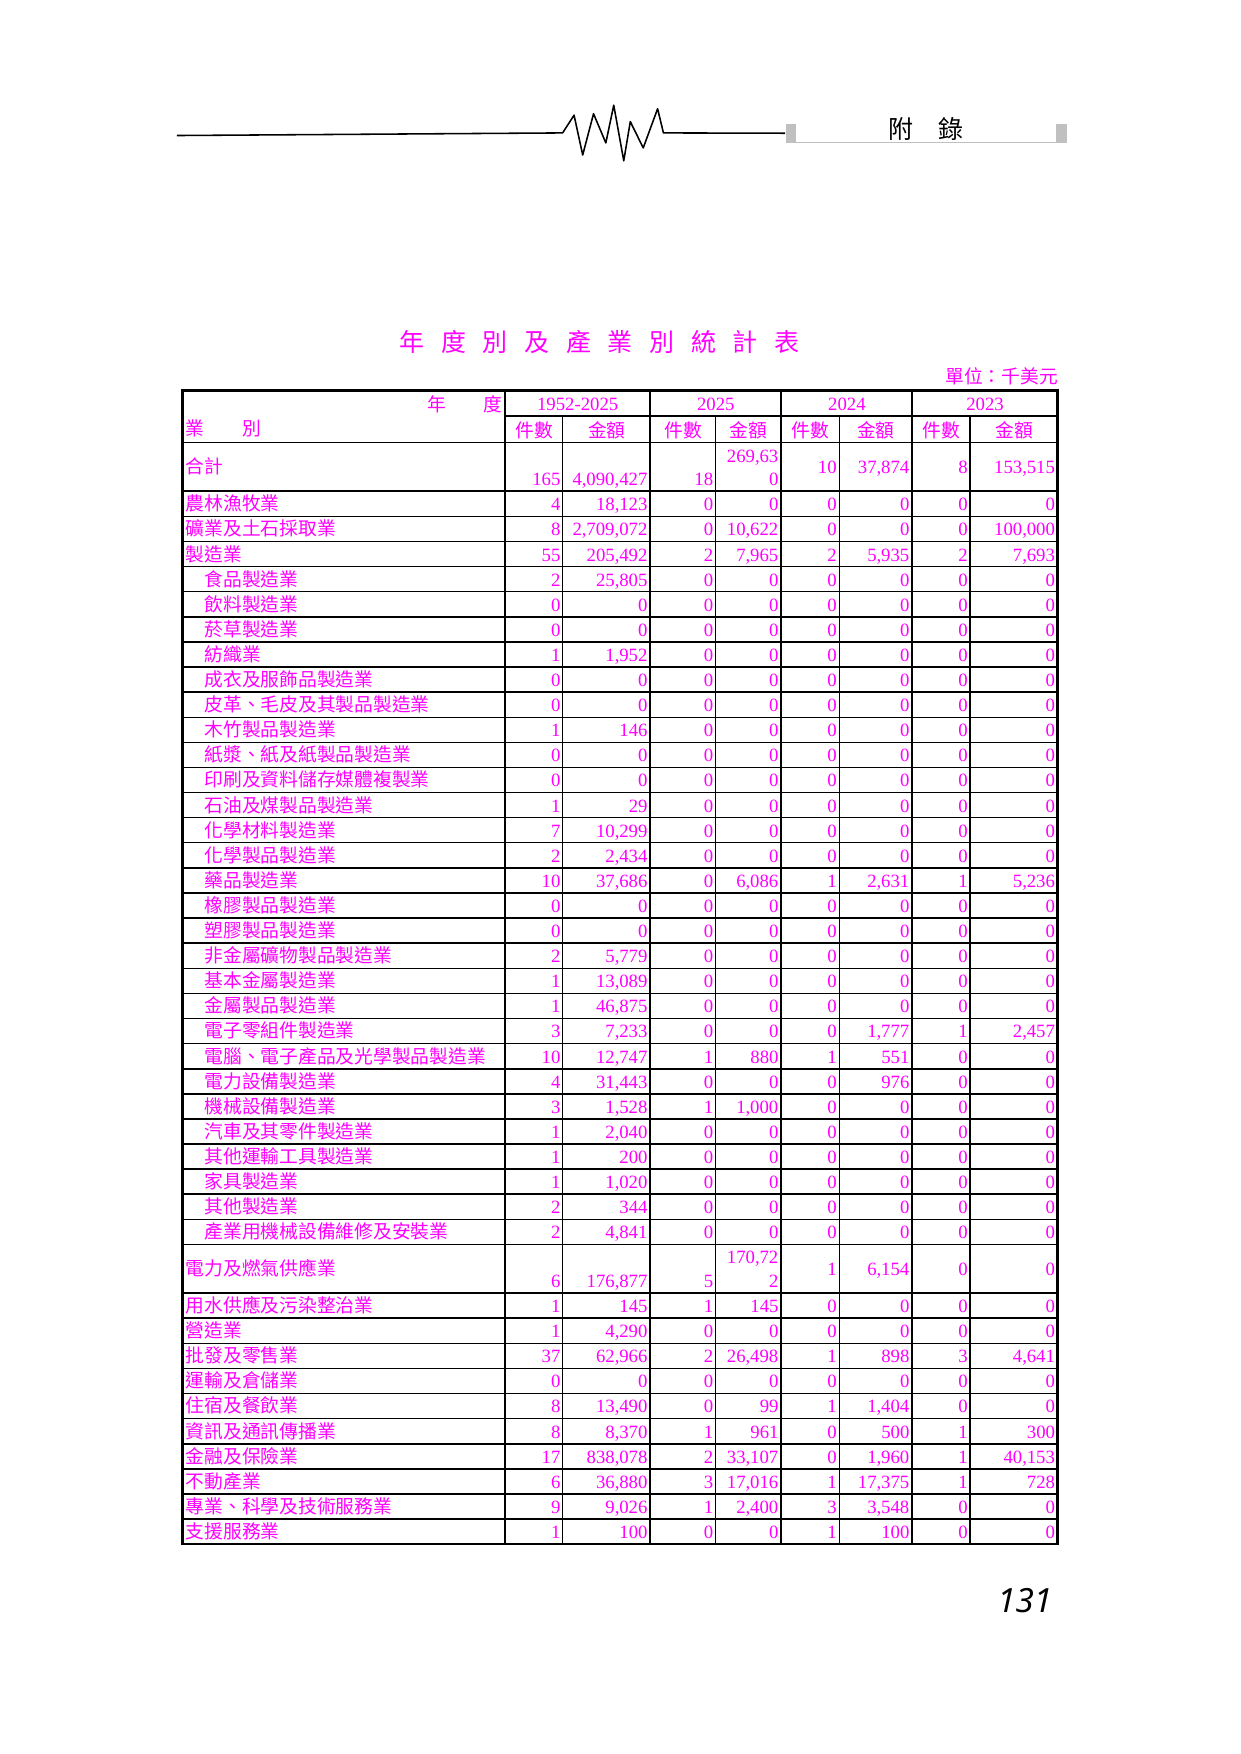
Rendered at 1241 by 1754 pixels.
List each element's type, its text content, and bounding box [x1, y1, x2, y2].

table_cell 0 [716, 492, 780, 516]
table_cell 0 [716, 1019, 780, 1043]
table_cell 0 [782, 1095, 839, 1118]
table_cell 0 [840, 592, 911, 616]
table_cell 26,498 [716, 1344, 780, 1367]
table_cell 金額 [840, 417, 911, 442]
table_cell 1 [651, 1294, 715, 1317]
table_cell 40,153 [971, 1445, 1056, 1468]
table_cell 0 [651, 718, 715, 741]
table_cell 0 [840, 718, 911, 741]
table_cell 10 [782, 443, 839, 490]
table_cell 0 [716, 668, 780, 691]
table_cell 55 [506, 542, 562, 566]
table_cell 0 [782, 1019, 839, 1043]
table_cell 0 [782, 793, 839, 817]
table_cell 0 [782, 693, 839, 716]
table_cell 7,965 [716, 542, 780, 566]
table_cell 3 [913, 1344, 969, 1367]
table_cell 0 [913, 1145, 969, 1168]
table_cell 0 [651, 643, 715, 666]
table_cell 898 [840, 1344, 911, 1367]
table_cell 0 [716, 693, 780, 716]
table_cell 100 [563, 1520, 649, 1543]
table_cell 13,089 [563, 969, 649, 992]
table_cell 0 [971, 592, 1056, 616]
table_cell 0 [716, 643, 780, 666]
table_cell 非金屬礦物製品製造業 [184, 944, 504, 967]
table_cell 0 [716, 818, 780, 842]
table_cell 1 [506, 643, 562, 666]
table_cell 3 [506, 1095, 562, 1118]
table_cell 0 [563, 618, 649, 641]
table_cell 0 [913, 1520, 969, 1543]
table_cell 9,026 [563, 1495, 649, 1518]
table_cell 0 [651, 1394, 715, 1418]
table_cell 0 [716, 1145, 780, 1168]
table_cell 36,880 [563, 1470, 649, 1493]
table_cell 2,040 [563, 1120, 649, 1143]
table_cell 專業、科學及技術服務業 [184, 1495, 504, 1518]
table_cell 0 [913, 643, 969, 666]
table_cell 10 [506, 1044, 562, 1068]
table_cell 0 [716, 894, 780, 917]
table_cell 0 [506, 693, 562, 716]
table_cell 0 [971, 1520, 1056, 1543]
table_cell 紙漿、紙及紙製品製造業 [184, 743, 504, 767]
table_cell 電力設備製造業 [184, 1070, 504, 1093]
table_header 2023 [913, 392, 1056, 415]
table_cell 8 [506, 1419, 562, 1443]
table_cell 金額 [563, 417, 649, 442]
table_cell 0 [913, 1294, 969, 1317]
table_cell 0 [651, 1369, 715, 1393]
table_cell 100,000 [971, 517, 1056, 541]
table_cell 0 [716, 793, 780, 817]
table_cell 153,515 [971, 443, 1056, 490]
table_cell 0 [782, 1419, 839, 1443]
table_cell 3 [506, 1019, 562, 1043]
table_cell 4,841 [563, 1220, 649, 1243]
table_cell 成衣及服飾品製造業 [184, 668, 504, 691]
table_cell 4,641 [971, 1344, 1056, 1367]
table_cell 6,154 [840, 1245, 911, 1292]
table_cell 17 [506, 1445, 562, 1468]
table_cell 0 [971, 1369, 1056, 1393]
table_cell 1 [913, 1470, 969, 1493]
table_cell 0 [716, 1070, 780, 1093]
table_cell 0 [840, 693, 911, 716]
table_cell 0 [716, 994, 780, 1018]
table_cell 8,370 [563, 1419, 649, 1443]
table_cell 0 [971, 969, 1056, 992]
table_cell 0 [782, 1319, 839, 1342]
table_cell 0 [563, 919, 649, 942]
table_cell 1 [506, 1145, 562, 1168]
table_cell 0 [506, 668, 562, 691]
table_cell 0 [651, 1070, 715, 1093]
table_cell 0 [913, 618, 969, 641]
table_cell 0 [651, 1120, 715, 1143]
table_cell 2 [913, 542, 969, 566]
table_cell 0 [840, 793, 911, 817]
table_cell 8 [506, 517, 562, 541]
table_cell 支援服務業 [184, 1520, 504, 1543]
table_cell 3 [651, 1470, 715, 1493]
table_cell 農林漁牧業 [184, 492, 504, 516]
table_cell 37,874 [840, 443, 911, 490]
table_cell 化學材料製造業 [184, 818, 504, 842]
table_cell 0 [782, 1220, 839, 1243]
table_cell 25,805 [563, 567, 649, 591]
table_cell 0 [971, 919, 1056, 942]
table_cell 2 [506, 843, 562, 867]
table_cell 0 [651, 1019, 715, 1043]
table_cell 0 [971, 1095, 1056, 1118]
table_cell 0 [651, 869, 715, 892]
table_cell 0 [971, 1070, 1056, 1093]
table_cell 0 [913, 567, 969, 591]
table_cell 0 [913, 1120, 969, 1143]
table_cell 0 [782, 718, 839, 741]
table_cell 0 [840, 768, 911, 792]
table_cell 0 [840, 517, 911, 541]
table_header 年 度 業 別 [184, 392, 504, 442]
table_cell 1 [506, 969, 562, 992]
table_cell 0 [506, 1369, 562, 1393]
table_cell 4,090,427 [563, 443, 649, 490]
table_cell 0 [913, 1195, 969, 1218]
table_cell 0 [913, 1495, 969, 1518]
table_cell 0 [651, 1220, 715, 1243]
table_cell 1 [782, 1344, 839, 1367]
table_cell 0 [913, 919, 969, 942]
table_cell 0 [651, 768, 715, 792]
table_cell 17,016 [716, 1470, 780, 1493]
table_cell 0 [840, 492, 911, 516]
table_cell 0 [506, 743, 562, 767]
table_cell 2,457 [971, 1019, 1056, 1043]
table_cell 其他運輸工具製造業 [184, 1145, 504, 1168]
table_cell 橡膠製品製造業 [184, 894, 504, 917]
table_cell 300 [971, 1419, 1056, 1443]
table_cell 製造業 [184, 542, 504, 566]
table_cell 0 [782, 1294, 839, 1317]
table_cell 33,107 [716, 1445, 780, 1468]
table_cell 0 [782, 944, 839, 967]
table_cell 10 [506, 869, 562, 892]
table_cell 0 [716, 618, 780, 641]
table_cell 0 [840, 1319, 911, 1342]
table_cell 0 [506, 768, 562, 792]
table_cell 0 [782, 592, 839, 616]
table_header 2025 [651, 392, 780, 415]
table_cell 0 [651, 693, 715, 716]
text 單位：千美元 [183, 361, 1058, 388]
table_cell 1 [651, 1495, 715, 1518]
table_cell 2,709,072 [563, 517, 649, 541]
table_cell 0 [913, 1220, 969, 1243]
table_cell 0 [971, 668, 1056, 691]
table_cell 0 [913, 1070, 969, 1093]
table_cell 4 [506, 1070, 562, 1093]
table_cell 0 [971, 1044, 1056, 1068]
table_cell 500 [840, 1419, 911, 1443]
table_cell 0 [651, 492, 715, 516]
table_cell 0 [506, 894, 562, 917]
table_cell 0 [716, 768, 780, 792]
table_cell 0 [563, 693, 649, 716]
table_header 2024 [782, 392, 911, 415]
table_cell 0 [651, 969, 715, 992]
table_cell 269,630 [716, 443, 780, 490]
table_cell 0 [913, 1369, 969, 1393]
table_cell 1,000 [716, 1095, 780, 1118]
table_cell 4 [506, 492, 562, 516]
table_cell 石油及煤製品製造業 [184, 793, 504, 817]
table_cell 31,443 [563, 1070, 649, 1093]
table_cell 10,299 [563, 818, 649, 842]
table_cell 0 [716, 1520, 780, 1543]
table_cell 0 [971, 1145, 1056, 1168]
table_cell 基本金屬製造業 [184, 969, 504, 992]
table_cell 0 [913, 1170, 969, 1193]
table_cell 0 [913, 843, 969, 867]
table_cell 0 [971, 1120, 1056, 1143]
table_cell 0 [563, 894, 649, 917]
table_cell 728 [971, 1470, 1056, 1493]
table_cell 344 [563, 1195, 649, 1218]
table_cell 18,123 [563, 492, 649, 516]
table_cell 0 [971, 768, 1056, 792]
table_cell 0 [971, 718, 1056, 741]
table_cell 批發及零售業 [184, 1344, 504, 1367]
table_cell 0 [971, 492, 1056, 516]
table_cell 0 [840, 643, 911, 666]
table_cell 0 [716, 1170, 780, 1193]
table_cell 0 [840, 919, 911, 942]
table_cell 9 [506, 1495, 562, 1518]
table_cell 0 [651, 894, 715, 917]
table_cell 電力及燃氣供應業 [184, 1245, 504, 1292]
table_cell 37,686 [563, 869, 649, 892]
table_cell 62,966 [563, 1344, 649, 1367]
table_cell 1,960 [840, 1445, 911, 1468]
table_cell 0 [651, 843, 715, 867]
table_cell 藥品製造業 [184, 869, 504, 892]
table_cell 7 [506, 818, 562, 842]
table_cell 2 [506, 1220, 562, 1243]
table_cell 住宿及餐飲業 [184, 1394, 504, 1418]
table_cell 170,722 [716, 1245, 780, 1292]
table_cell 0 [840, 1145, 911, 1168]
table_cell 0 [840, 1294, 911, 1317]
table_cell 0 [840, 668, 911, 691]
table_cell 6 [506, 1245, 562, 1292]
table_cell 7,693 [971, 542, 1056, 566]
table_cell 電腦、電子產品及光學製品製造業 [184, 1044, 504, 1068]
table_cell 0 [913, 818, 969, 842]
table_cell 1 [506, 1520, 562, 1543]
table_cell 0 [840, 618, 911, 641]
table_cell 0 [782, 1120, 839, 1143]
table_cell 0 [716, 743, 780, 767]
table_cell 0 [971, 818, 1056, 842]
table_cell 0 [716, 592, 780, 616]
table_cell 13,490 [563, 1394, 649, 1418]
table_cell 0 [563, 743, 649, 767]
table_cell 件數 [782, 417, 839, 442]
table_cell 0 [840, 843, 911, 867]
table_cell 6,086 [716, 869, 780, 892]
table_cell 家具製造業 [184, 1170, 504, 1193]
table_cell 塑膠製品製造業 [184, 919, 504, 942]
table_cell 0 [913, 592, 969, 616]
table_cell 0 [971, 793, 1056, 817]
table_cell 印刷及資料儲存媒體複製業 [184, 768, 504, 792]
table_cell 0 [506, 919, 562, 942]
table_cell 0 [716, 718, 780, 741]
table_cell 皮革、毛皮及其製品製造業 [184, 693, 504, 716]
table_cell 0 [913, 1044, 969, 1068]
table_cell 0 [840, 894, 911, 917]
table_cell 1 [506, 1294, 562, 1317]
table_cell 0 [840, 743, 911, 767]
table_cell 0 [840, 969, 911, 992]
table_cell 0 [716, 567, 780, 591]
table_cell 0 [840, 1095, 911, 1118]
table_cell 17,375 [840, 1470, 911, 1493]
table_cell 0 [913, 793, 969, 817]
table_cell 6 [506, 1470, 562, 1493]
table_cell 880 [716, 1044, 780, 1068]
table_cell 0 [506, 592, 562, 616]
table_cell 2 [506, 944, 562, 967]
table_cell 0 [716, 843, 780, 867]
table_cell 金額 [716, 417, 780, 442]
table_cell 0 [913, 768, 969, 792]
table_cell 2 [506, 567, 562, 591]
table_cell 0 [782, 517, 839, 541]
table_cell 0 [913, 1394, 969, 1418]
table_cell 0 [563, 668, 649, 691]
table_cell 99 [716, 1394, 780, 1418]
table_cell 0 [651, 668, 715, 691]
table_cell 1 [782, 1470, 839, 1493]
table_cell 961 [716, 1419, 780, 1443]
table_cell 0 [782, 768, 839, 792]
table_cell 1 [506, 1120, 562, 1143]
table_cell 0 [716, 1319, 780, 1342]
table_cell 0 [840, 1170, 911, 1193]
table_cell 0 [782, 1369, 839, 1393]
table_cell 0 [782, 1070, 839, 1093]
table_cell 0 [716, 944, 780, 967]
table_cell 0 [971, 1195, 1056, 1218]
table_cell 0 [971, 1319, 1056, 1342]
table_cell 1 [913, 1019, 969, 1043]
table_cell 0 [651, 567, 715, 591]
table_cell 0 [913, 1245, 969, 1292]
table_cell 0 [971, 618, 1056, 641]
table_cell 1 [506, 718, 562, 741]
table_cell 0 [651, 1170, 715, 1193]
table_cell 紡織業 [184, 643, 504, 666]
table_cell 0 [971, 994, 1056, 1018]
table_cell 0 [971, 843, 1056, 867]
table_cell 3,548 [840, 1495, 911, 1518]
table_cell 0 [716, 1120, 780, 1143]
table_cell 0 [651, 1319, 715, 1342]
table_cell 0 [782, 618, 839, 641]
table_cell 1 [913, 869, 969, 892]
table_cell 0 [716, 1220, 780, 1243]
table_cell 165 [506, 443, 562, 490]
table_cell 0 [913, 718, 969, 741]
table_cell 5 [651, 1245, 715, 1292]
table_cell 0 [782, 567, 839, 591]
table_cell 5,779 [563, 944, 649, 967]
table_cell 運輸及倉儲業 [184, 1369, 504, 1393]
table_cell 0 [971, 743, 1056, 767]
table_cell 0 [913, 894, 969, 917]
table_cell 營造業 [184, 1319, 504, 1342]
table_cell 0 [913, 994, 969, 1018]
table_cell 0 [971, 1245, 1056, 1292]
table_cell 0 [563, 768, 649, 792]
table_cell 資訊及通訊傳播業 [184, 1419, 504, 1443]
table_cell 0 [913, 944, 969, 967]
table_cell 1,404 [840, 1394, 911, 1418]
table_cell 0 [782, 668, 839, 691]
table_cell 0 [782, 743, 839, 767]
table_cell 5,935 [840, 542, 911, 566]
table_cell 0 [913, 693, 969, 716]
table_cell 29 [563, 793, 649, 817]
table_cell 0 [716, 919, 780, 942]
table_cell 0 [971, 944, 1056, 967]
table_cell 205,492 [563, 542, 649, 566]
table_cell 0 [913, 668, 969, 691]
table_cell 0 [971, 894, 1056, 917]
table_cell 0 [782, 1445, 839, 1468]
table_cell 2 [782, 542, 839, 566]
table_cell 0 [782, 1145, 839, 1168]
table_cell 1 [506, 994, 562, 1018]
table_cell 0 [971, 693, 1056, 716]
table_cell 176,877 [563, 1245, 649, 1292]
table_cell 0 [913, 517, 969, 541]
table_cell 5,236 [971, 869, 1056, 892]
table_cell 0 [651, 517, 715, 541]
table_cell 0 [651, 793, 715, 817]
table_cell 1,952 [563, 643, 649, 666]
table_cell 0 [782, 643, 839, 666]
table_cell 551 [840, 1044, 911, 1068]
table_cell 用水供應及污染整治業 [184, 1294, 504, 1317]
table_cell 0 [782, 969, 839, 992]
table_cell 合計 [184, 443, 504, 490]
table_cell 0 [651, 743, 715, 767]
table_cell 0 [840, 818, 911, 842]
table_cell 1 [506, 1319, 562, 1342]
table_cell 7,233 [563, 1019, 649, 1043]
table_cell 0 [782, 1170, 839, 1193]
table_cell 145 [563, 1294, 649, 1317]
table_cell 件數 [913, 417, 969, 442]
table_cell 8 [506, 1394, 562, 1418]
table_cell 0 [651, 1195, 715, 1218]
table_cell 976 [840, 1070, 911, 1093]
table_cell 1,777 [840, 1019, 911, 1043]
table_cell 2 [651, 1445, 715, 1468]
table_cell 0 [651, 592, 715, 616]
table_cell 0 [651, 994, 715, 1018]
table_cell 2,400 [716, 1495, 780, 1518]
table_cell 0 [971, 1220, 1056, 1243]
table_cell 1 [651, 1419, 715, 1443]
table_cell 4,290 [563, 1319, 649, 1342]
table_cell 菸草製造業 [184, 618, 504, 641]
table_cell 1 [782, 1394, 839, 1418]
table_cell 其他製造業 [184, 1195, 504, 1218]
table_cell 0 [840, 1120, 911, 1143]
table_cell 0 [913, 743, 969, 767]
table_cell 0 [782, 894, 839, 917]
table_cell 1 [913, 1445, 969, 1468]
table_cell 0 [716, 969, 780, 992]
table_cell 1 [782, 1245, 839, 1292]
table_cell 37 [506, 1344, 562, 1367]
table_cell 礦業及土石採取業 [184, 517, 504, 541]
text 年度別及產業別統計表 [183, 299, 1058, 361]
table_cell 0 [840, 994, 911, 1018]
table_cell 0 [716, 1369, 780, 1393]
table_cell 1 [913, 1419, 969, 1443]
table_cell 金融及保險業 [184, 1445, 504, 1468]
table_cell 200 [563, 1145, 649, 1168]
table_cell 0 [782, 492, 839, 516]
table_cell 0 [971, 567, 1056, 591]
table_cell 0 [840, 567, 911, 591]
table_cell 1 [782, 1520, 839, 1543]
table_cell 金額 [971, 417, 1056, 442]
table_cell 838,078 [563, 1445, 649, 1468]
table_cell 0 [782, 843, 839, 867]
table_cell 件數 [506, 417, 562, 442]
table_cell 0 [971, 1294, 1056, 1317]
table_cell 不動產業 [184, 1470, 504, 1493]
table_cell 1,528 [563, 1095, 649, 1118]
table_cell 木竹製品製造業 [184, 718, 504, 741]
table_cell 1 [651, 1095, 715, 1118]
table_cell 0 [716, 1195, 780, 1218]
table_cell 化學製品製造業 [184, 843, 504, 867]
table_cell 0 [913, 1319, 969, 1342]
table_cell 汽車及其零件製造業 [184, 1120, 504, 1143]
table_cell 2,434 [563, 843, 649, 867]
table_cell 0 [651, 1145, 715, 1168]
table_cell 電子零組件製造業 [184, 1019, 504, 1043]
table_cell 0 [782, 919, 839, 942]
table_cell 0 [913, 1095, 969, 1118]
table_cell 0 [971, 643, 1056, 666]
table_cell 金屬製品製造業 [184, 994, 504, 1018]
table_cell 1,020 [563, 1170, 649, 1193]
table_cell 18 [651, 443, 715, 490]
table_cell 12,747 [563, 1044, 649, 1068]
table_cell 0 [651, 944, 715, 967]
table_cell 0 [840, 944, 911, 967]
table_cell 2 [506, 1195, 562, 1218]
table_cell 0 [971, 1495, 1056, 1518]
table_cell 0 [913, 492, 969, 516]
table_cell 食品製造業 [184, 567, 504, 591]
table_cell 0 [651, 818, 715, 842]
table_cell 0 [782, 994, 839, 1018]
table_cell 飲料製造業 [184, 592, 504, 616]
table_cell 1 [651, 1044, 715, 1068]
table_cell 機械設備製造業 [184, 1095, 504, 1118]
table_cell 0 [782, 1195, 839, 1218]
table_cell 146 [563, 718, 649, 741]
table_cell 2,631 [840, 869, 911, 892]
table_cell 1 [506, 793, 562, 817]
table_cell 件數 [651, 417, 715, 442]
table_cell 2 [651, 1344, 715, 1367]
table_cell 100 [840, 1520, 911, 1543]
table_cell 1 [782, 869, 839, 892]
table_cell 產業用機械設備維修及安裝業 [184, 1220, 504, 1243]
table_cell 0 [651, 1520, 715, 1543]
table_cell 0 [840, 1220, 911, 1243]
table_cell 3 [782, 1495, 839, 1518]
table_cell 0 [840, 1369, 911, 1393]
table_cell 0 [563, 592, 649, 616]
table_cell 1 [506, 1170, 562, 1193]
table_cell 0 [506, 618, 562, 641]
table_cell 1 [782, 1044, 839, 1068]
table_cell 0 [782, 818, 839, 842]
table_cell 0 [840, 1195, 911, 1218]
table_cell 0 [651, 618, 715, 641]
table_cell 145 [716, 1294, 780, 1317]
table_header 1952-2025 [506, 392, 649, 415]
table_cell 2 [651, 542, 715, 566]
table_cell 0 [971, 1170, 1056, 1193]
table_cell 0 [971, 1394, 1056, 1418]
table_cell 0 [651, 919, 715, 942]
table_cell 0 [563, 1369, 649, 1393]
table_cell 0 [913, 969, 969, 992]
table_cell 8 [913, 443, 969, 490]
table_cell 46,875 [563, 994, 649, 1018]
table_cell 10,622 [716, 517, 780, 541]
